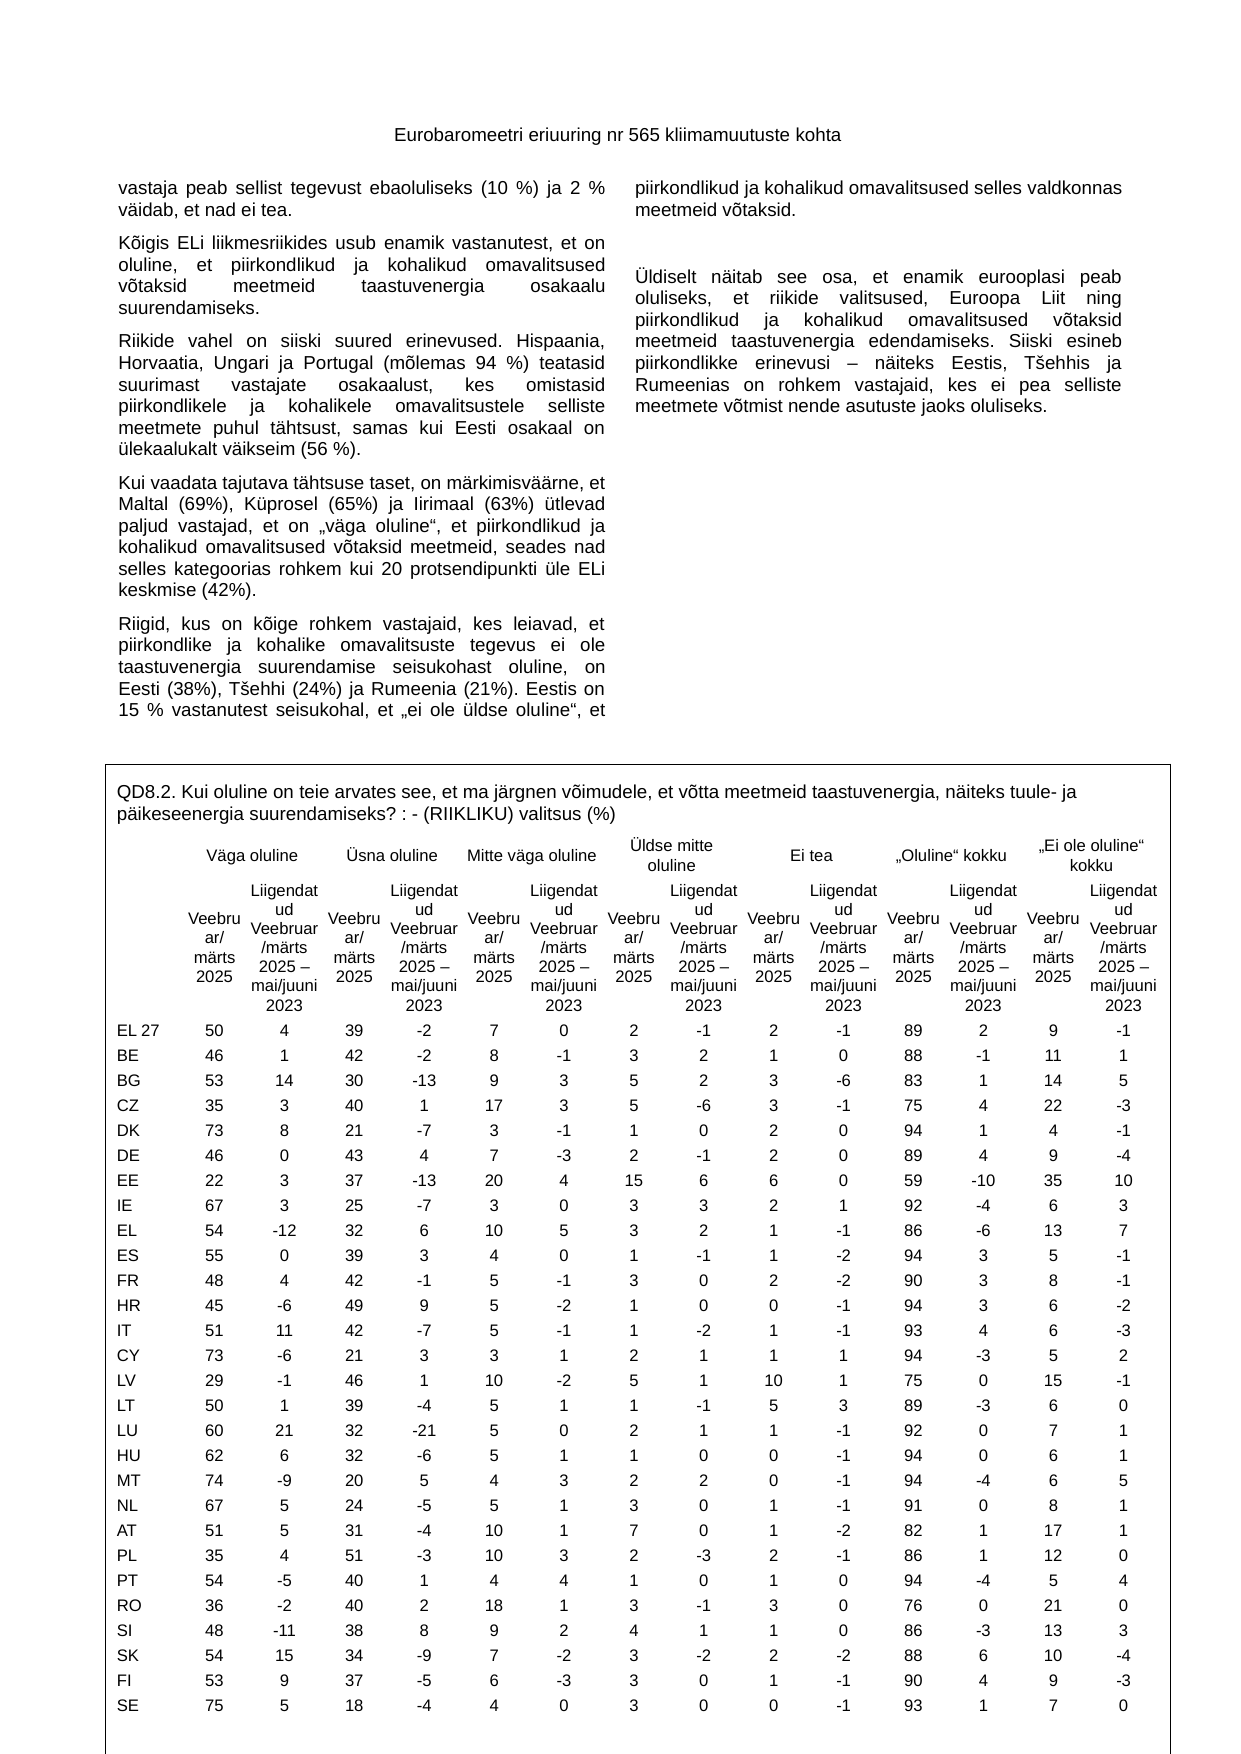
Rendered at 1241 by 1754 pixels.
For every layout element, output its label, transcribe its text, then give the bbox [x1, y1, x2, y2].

table_cell 6 [666, 1168, 741, 1192]
table_cell 36 [182, 1593, 246, 1617]
table_cell -3 [1085, 1318, 1161, 1342]
table_cell -1 [666, 1243, 741, 1267]
table_cell 0 [666, 1518, 741, 1542]
table_cell -5 [386, 1668, 462, 1692]
table_cell -4 [386, 1518, 462, 1542]
table_cell 2 [741, 1643, 806, 1667]
table_cell 51 [322, 1543, 386, 1567]
table_cell EE [114, 1168, 182, 1192]
table_cell 34 [322, 1643, 386, 1667]
table_cell 1 [806, 1368, 881, 1392]
table_cell 2 [666, 1468, 741, 1492]
table_cell 0 [945, 1493, 1021, 1517]
table_cell Liigendatud Veebruar/märts 2025 – mai/juuni 2023 [386, 878, 462, 1017]
table_cell Üldse mitte oluline [602, 833, 741, 877]
table_cell 2 [602, 1018, 666, 1042]
table_cell Veebruar/märts 2025 [741, 878, 806, 1017]
table_header QD8.2. Kui oluline on teie arvates see, et ma järgnen võimudele, et võtta meetmeid taastuvenergia, näiteks tuule- ja päikeseenergia suurendamiseks? : - (RIIKLIKU) valitsus (%) [114, 773, 1161, 833]
table_cell -3 [1085, 1093, 1161, 1117]
table_cell -3 [526, 1668, 602, 1692]
table_cell 4 [462, 1243, 526, 1267]
table_cell SI [114, 1618, 182, 1642]
table_cell BE [114, 1043, 182, 1067]
text Riigid, kus on kõige rohkem vastajaid, kes leiavad, et piirkondlike ja kohalike omavalitsuste tegevus ei ole taastuvenergia suurendamise seisukohast oluline, on Eesti (38%), Tšehhi (24%) ja Rumeenia (21%). Eestis on 15 % vastanutest seisukohal, et „ei ole üldse oluline“, et [118, 613, 605, 721]
table_cell 1 [602, 1393, 666, 1417]
table_cell 1 [526, 1518, 602, 1542]
table_cell 10 [462, 1368, 526, 1392]
table_cell DE [114, 1143, 182, 1167]
table_cell 4 [1085, 1568, 1161, 1592]
table_cell 9 [246, 1668, 322, 1692]
text Kõigis ELi liikmesriikides usub enamik vastanutest, et on oluline, et piirkondlikud ja kohalikud omavalitsused võtaksid meetmeid taastuvenergia osakaalu suurendamiseks. [118, 232, 605, 318]
table_cell 54 [182, 1218, 246, 1242]
table_cell 2 [741, 1018, 806, 1042]
table_cell 0 [666, 1568, 741, 1592]
table_cell -6 [246, 1293, 322, 1317]
table_cell 48 [182, 1268, 246, 1292]
table_cell 7 [602, 1518, 666, 1542]
table_cell CY [114, 1343, 182, 1367]
table_cell 7 [462, 1018, 526, 1042]
table_cell 94 [881, 1568, 945, 1592]
table_cell -13 [386, 1068, 462, 1092]
table_cell 5 [462, 1418, 526, 1442]
table_cell 21 [322, 1343, 386, 1367]
table_cell 1 [666, 1418, 741, 1442]
table_cell 0 [246, 1243, 322, 1267]
table_cell IT [114, 1318, 182, 1342]
table_cell -1 [806, 1443, 881, 1467]
table_cell 0 [741, 1693, 806, 1717]
table_cell 0 [666, 1293, 741, 1317]
table_cell -1 [1085, 1118, 1161, 1142]
table_cell 6 [1021, 1443, 1085, 1467]
table_cell 2 [602, 1543, 666, 1567]
table_cell SK [114, 1643, 182, 1667]
table_cell 51 [182, 1518, 246, 1542]
table_cell 3 [602, 1643, 666, 1667]
table_cell -1 [666, 1593, 741, 1617]
table_cell FI [114, 1668, 182, 1692]
text Üldiselt näitab see osa, et enamik eurooplasi peab oluliseks, et riikide valitsused, Euroopa Liit ning piirkondlikud ja kohalikud omavalitsused võtaksid meetmeid taastuvenergia edendamiseks. Siiski esineb piirkondlikke erinevusi – näiteks Eestis, Tšehhis ja Rumeenias on rohkem vastajaid, kes ei pea selliste meetmete võtmist nende asutuste jaoks oluliseks. [635, 266, 1122, 416]
table_cell 1 [741, 1418, 806, 1442]
table_cell -2 [806, 1268, 881, 1292]
table_cell 1 [945, 1518, 1021, 1542]
table_cell 9 [462, 1618, 526, 1642]
table_cell 3 [602, 1693, 666, 1717]
table_cell 5 [462, 1293, 526, 1317]
table_cell 2 [386, 1593, 462, 1617]
table_cell 42 [322, 1043, 386, 1067]
table_cell 1 [741, 1218, 806, 1242]
table_cell 6 [462, 1668, 526, 1692]
text [106, 765, 1170, 1754]
table_cell 1 [945, 1693, 1021, 1717]
table_cell 12 [1021, 1543, 1085, 1567]
table_cell 3 [602, 1593, 666, 1617]
table_cell 3 [602, 1268, 666, 1292]
table_cell 3 [602, 1193, 666, 1217]
table_cell 4 [462, 1468, 526, 1492]
table_cell 1 [526, 1593, 602, 1617]
table_cell 0 [526, 1693, 602, 1717]
table_cell 5 [1085, 1468, 1161, 1492]
table_cell 94 [881, 1243, 945, 1267]
table_cell 83 [881, 1068, 945, 1092]
table_cell -1 [666, 1143, 741, 1167]
table_cell 60 [182, 1418, 246, 1442]
table_cell 73 [182, 1118, 246, 1142]
table_cell 3 [602, 1043, 666, 1067]
table_cell 1 [806, 1343, 881, 1367]
table_cell 5 [246, 1518, 322, 1542]
text vastaja peab sellist tegevust ebaoluliseks (10 %) ja 2 % väidab, et nad ei tea. [118, 177, 605, 220]
table_cell 1 [741, 1493, 806, 1517]
table_cell -3 [1085, 1668, 1161, 1692]
table_cell 75 [182, 1693, 246, 1717]
table_cell 5 [602, 1068, 666, 1092]
table_cell 6 [386, 1218, 462, 1242]
table_cell 17 [1021, 1518, 1085, 1542]
table_cell [114, 833, 182, 877]
table_cell -6 [666, 1093, 741, 1117]
table_cell 62 [182, 1443, 246, 1467]
table_cell 89 [881, 1393, 945, 1417]
table_cell 49 [322, 1293, 386, 1317]
table_cell 10 [462, 1543, 526, 1567]
table_cell -3 [526, 1143, 602, 1167]
table_cell 48 [182, 1618, 246, 1642]
table_cell -1 [806, 1668, 881, 1692]
table_cell 1 [526, 1343, 602, 1367]
table_cell PL [114, 1543, 182, 1567]
table_cell 37 [322, 1168, 386, 1192]
table_cell Veebruar/märts 2025 [462, 878, 526, 1017]
table_cell 86 [881, 1218, 945, 1242]
table_cell -4 [1085, 1143, 1161, 1167]
table_cell 0 [666, 1493, 741, 1517]
table_cell 17 [462, 1093, 526, 1117]
table_cell 6 [1021, 1318, 1085, 1342]
table_cell HR [114, 1293, 182, 1317]
table_cell 3 [741, 1593, 806, 1617]
table_cell LV [114, 1368, 182, 1392]
table_cell 0 [526, 1193, 602, 1217]
table_cell 3 [246, 1168, 322, 1192]
table_cell -1 [806, 1468, 881, 1492]
table_cell 2 [1085, 1343, 1161, 1367]
table_cell 1 [741, 1568, 806, 1592]
table_cell 2 [666, 1218, 741, 1242]
text Kui vaadata tajutava tähtsuse taset, on märkimisväärne, et Maltal (69%), Küprosel (65%) ja Iirimaal (63%) ütlevad paljud vastajad, et on „väga oluline“, et piirkondlikud ja kohalikud omavalitsused võtaksid meetmeid, seades nad selles kategoorias rohkem kui 20 protsendipunkti üle ELi keskmise (42%). [118, 471, 605, 601]
table_cell 22 [182, 1168, 246, 1192]
table_cell 0 [945, 1593, 1021, 1617]
table_cell 2 [602, 1143, 666, 1167]
table_cell 1 [945, 1118, 1021, 1142]
table_cell 1 [741, 1318, 806, 1342]
table_cell 4 [526, 1168, 602, 1192]
table_cell 43 [322, 1143, 386, 1167]
table_cell 3 [1085, 1193, 1161, 1217]
table_cell 4 [945, 1143, 1021, 1167]
table_cell 5 [602, 1368, 666, 1392]
table_cell -4 [386, 1693, 462, 1717]
table_cell 0 [666, 1668, 741, 1692]
table_cell 46 [322, 1368, 386, 1392]
table_cell 1 [666, 1368, 741, 1392]
table_cell 3 [741, 1068, 806, 1092]
table_cell 4 [462, 1693, 526, 1717]
table_cell 5 [602, 1093, 666, 1117]
table_cell -1 [526, 1043, 602, 1067]
table_cell 1 [1085, 1443, 1161, 1467]
table_cell 5 [246, 1493, 322, 1517]
table_cell 1 [386, 1568, 462, 1592]
table_cell 6 [945, 1643, 1021, 1667]
table_cell 9 [386, 1293, 462, 1317]
table_cell 0 [806, 1618, 881, 1642]
table_cell 5 [1021, 1243, 1085, 1267]
table_cell 6 [1021, 1293, 1085, 1317]
table_cell 1 [1085, 1493, 1161, 1517]
table_cell LT [114, 1393, 182, 1417]
table_cell 75 [881, 1093, 945, 1117]
table_cell 0 [526, 1018, 602, 1042]
table_cell -1 [806, 1093, 881, 1117]
table_cell 5 [462, 1318, 526, 1342]
table_cell -2 [386, 1043, 462, 1067]
table_cell „Ei ole oluline“ kokku [1021, 833, 1161, 877]
table_cell 2 [526, 1618, 602, 1642]
table_cell 5 [462, 1493, 526, 1517]
table_cell -1 [806, 1543, 881, 1567]
table_cell 5 [526, 1218, 602, 1242]
table_cell -5 [386, 1493, 462, 1517]
table_cell -1 [1085, 1368, 1161, 1392]
table_cell 51 [182, 1318, 246, 1342]
table_cell 6 [741, 1168, 806, 1192]
table_cell 88 [881, 1043, 945, 1067]
table_cell 93 [881, 1693, 945, 1717]
table_cell 4 [945, 1093, 1021, 1117]
table_cell 3 [602, 1218, 666, 1242]
table_cell 1 [526, 1443, 602, 1467]
table_cell 29 [182, 1368, 246, 1392]
table_cell 3 [246, 1193, 322, 1217]
table_cell 1 [1085, 1518, 1161, 1542]
table_cell 1 [741, 1243, 806, 1267]
table_cell 0 [945, 1443, 1021, 1467]
table_cell 3 [246, 1093, 322, 1117]
table_cell 8 [246, 1118, 322, 1142]
table_cell Veebruar/märts 2025 [322, 878, 386, 1017]
table_cell EL 27 [114, 1018, 182, 1042]
table_cell -13 [386, 1168, 462, 1192]
table_cell 1 [1085, 1418, 1161, 1442]
table_cell 94 [881, 1468, 945, 1492]
table_cell 13 [1021, 1218, 1085, 1242]
table_cell 1 [1085, 1043, 1161, 1067]
table_cell -1 [666, 1393, 741, 1417]
table_cell 54 [182, 1568, 246, 1592]
table_cell -2 [526, 1368, 602, 1392]
table_cell 15 [602, 1168, 666, 1192]
table_cell 4 [945, 1318, 1021, 1342]
table_cell Liigendatud Veebruar/märts 2025 – mai/juuni 2023 [945, 878, 1021, 1017]
table_cell 3 [945, 1293, 1021, 1317]
table_cell 3 [526, 1543, 602, 1567]
table_cell Liigendatud Veebruar/märts 2025 – mai/juuni 2023 [806, 878, 881, 1017]
table_cell 0 [1085, 1593, 1161, 1617]
table_cell 11 [246, 1318, 322, 1342]
table_cell -2 [666, 1318, 741, 1342]
table_cell -1 [806, 1018, 881, 1042]
table_cell 4 [602, 1618, 666, 1642]
text Riikide vahel on siiski suured erinevused. Hispaania, Horvaatia, Ungari ja Portugal (mõlemas 94 %) teatasid suurimast vastajate osakaalust, kes omistasid piirkondlikele ja kohalikele omavalitsustele selliste meetmete puhul tähtsust, samas kui Eesti osakaal on ülekaalukalt väikseim (56 %). [118, 330, 605, 459]
table_cell 7 [462, 1643, 526, 1667]
table_cell -1 [945, 1043, 1021, 1067]
table_cell 0 [1085, 1393, 1161, 1417]
table_cell -4 [945, 1468, 1021, 1492]
table_cell 2 [741, 1268, 806, 1292]
table_cell AT [114, 1518, 182, 1542]
table_cell 7 [1021, 1418, 1085, 1442]
table_cell 93 [881, 1318, 945, 1342]
table_cell IE [114, 1193, 182, 1217]
table_cell BG [114, 1068, 182, 1092]
table_cell -12 [246, 1218, 322, 1242]
table_cell 3 [386, 1343, 462, 1367]
table_cell 1 [741, 1668, 806, 1692]
table_cell 0 [806, 1118, 881, 1142]
table_cell ES [114, 1243, 182, 1267]
table_cell -1 [1085, 1018, 1161, 1042]
table_cell 50 [182, 1018, 246, 1042]
table_cell -11 [246, 1618, 322, 1642]
table_cell 1 [666, 1343, 741, 1367]
table_cell -4 [1085, 1643, 1161, 1667]
table_cell 4 [462, 1568, 526, 1592]
table_cell HU [114, 1443, 182, 1467]
table_cell 1 [741, 1043, 806, 1067]
table_cell 3 [741, 1093, 806, 1117]
table_cell 24 [322, 1493, 386, 1517]
table_cell -2 [666, 1643, 741, 1667]
table_cell PT [114, 1568, 182, 1592]
table_cell 3 [602, 1493, 666, 1517]
table_cell -1 [806, 1218, 881, 1242]
table_cell 86 [881, 1618, 945, 1642]
table_cell 40 [322, 1568, 386, 1592]
table_cell 2 [741, 1193, 806, 1217]
table_cell 35 [182, 1543, 246, 1567]
table_cell 5 [462, 1268, 526, 1292]
table_cell 39 [322, 1018, 386, 1042]
table_cell 1 [741, 1618, 806, 1642]
table_cell -1 [806, 1293, 881, 1317]
table_cell -7 [386, 1193, 462, 1217]
table_cell 0 [806, 1168, 881, 1192]
table_cell 1 [806, 1193, 881, 1217]
table_cell 3 [526, 1468, 602, 1492]
table_cell -2 [806, 1643, 881, 1667]
table_cell 94 [881, 1443, 945, 1467]
table_cell 0 [806, 1568, 881, 1592]
table_cell 21 [322, 1118, 386, 1142]
table_cell 21 [246, 1418, 322, 1442]
table_cell 7 [1085, 1218, 1161, 1242]
table_cell 39 [322, 1393, 386, 1417]
table_cell -2 [246, 1593, 322, 1617]
table_cell Liigendatud Veebruar/märts 2025 – mai/juuni 2023 [1085, 878, 1161, 1017]
table_cell -6 [246, 1343, 322, 1367]
table_cell 25 [322, 1193, 386, 1217]
table_cell 8 [462, 1043, 526, 1067]
table_cell 22 [1021, 1093, 1085, 1117]
table_cell -6 [806, 1068, 881, 1092]
table_cell 13 [1021, 1618, 1085, 1642]
table_cell 20 [462, 1168, 526, 1192]
table_cell 9 [1021, 1668, 1085, 1692]
table_cell 8 [1021, 1268, 1085, 1292]
table_cell 4 [246, 1268, 322, 1292]
table_cell 90 [881, 1668, 945, 1692]
table_cell 1 [246, 1043, 322, 1067]
table_cell 1 [602, 1293, 666, 1317]
table_cell 0 [666, 1268, 741, 1292]
table_cell 94 [881, 1118, 945, 1142]
table_cell 1 [602, 1118, 666, 1142]
table_cell 4 [526, 1568, 602, 1592]
table_cell 1 [386, 1368, 462, 1392]
table_cell 40 [322, 1593, 386, 1617]
table_cell 2 [602, 1468, 666, 1492]
table_cell 0 [741, 1443, 806, 1467]
table_cell Ei tea [741, 833, 881, 877]
table_cell 32 [322, 1443, 386, 1467]
table_cell -3 [386, 1543, 462, 1567]
table_cell 1 [602, 1243, 666, 1267]
table_cell 10 [741, 1368, 806, 1392]
table_cell 0 [526, 1418, 602, 1442]
table_cell -2 [806, 1243, 881, 1267]
table_cell 10 [1021, 1643, 1085, 1667]
table_cell 21 [1021, 1593, 1085, 1617]
table_cell 32 [322, 1418, 386, 1442]
table_cell 89 [881, 1143, 945, 1167]
table_cell 5 [1085, 1068, 1161, 1092]
table_cell 0 [666, 1443, 741, 1467]
table_cell 91 [881, 1493, 945, 1517]
table_cell 1 [741, 1343, 806, 1367]
table_cell 5 [246, 1693, 322, 1717]
table_cell 3 [462, 1343, 526, 1367]
table_cell 2 [945, 1018, 1021, 1042]
table_cell 6 [1021, 1193, 1085, 1217]
table_cell 30 [322, 1068, 386, 1092]
table_cell 86 [881, 1543, 945, 1567]
table_cell 76 [881, 1593, 945, 1617]
table_cell 32 [322, 1218, 386, 1242]
table_cell Veebruar/märts 2025 [182, 878, 246, 1017]
table_cell -9 [246, 1468, 322, 1492]
table_cell 46 [182, 1143, 246, 1167]
table_cell Mitte väga oluline [462, 833, 602, 877]
table_cell SE [114, 1693, 182, 1717]
table_cell 0 [741, 1293, 806, 1317]
table_cell 45 [182, 1293, 246, 1317]
table_cell -4 [945, 1193, 1021, 1217]
table_cell 0 [945, 1418, 1021, 1442]
table_cell 0 [526, 1243, 602, 1267]
table_cell 11 [1021, 1043, 1085, 1067]
table_cell -1 [666, 1018, 741, 1042]
table_cell 3 [526, 1093, 602, 1117]
text piirkondlikud ja kohalikud omavalitsused selles valdkonnas meetmeid võtaksid. [635, 177, 1122, 220]
table_cell 3 [526, 1068, 602, 1092]
table_cell 0 [246, 1143, 322, 1167]
table_cell RO [114, 1593, 182, 1617]
table_cell 2 [666, 1068, 741, 1092]
table_cell 3 [666, 1193, 741, 1217]
table_cell -9 [386, 1643, 462, 1667]
table_cell -2 [1085, 1293, 1161, 1317]
table_cell 37 [322, 1668, 386, 1692]
table_cell 6 [1021, 1393, 1085, 1417]
table_cell 18 [322, 1693, 386, 1717]
table_cell 10 [462, 1518, 526, 1542]
table_cell 15 [246, 1643, 322, 1667]
table_cell -1 [806, 1493, 881, 1517]
table_cell 4 [246, 1543, 322, 1567]
table_cell 82 [881, 1518, 945, 1542]
table_cell 50 [182, 1393, 246, 1417]
table_cell -1 [1085, 1268, 1161, 1292]
table_cell 2 [741, 1118, 806, 1142]
table_cell 15 [1021, 1368, 1085, 1392]
table_cell 6 [246, 1443, 322, 1467]
table_cell 5 [1021, 1568, 1085, 1592]
table_cell Liigendatud Veebruar/märts 2025 – mai/juuni 2023 [526, 878, 602, 1017]
table_cell 1 [386, 1093, 462, 1117]
table_cell 55 [182, 1243, 246, 1267]
table_cell 4 [246, 1018, 322, 1042]
table_cell 2 [741, 1543, 806, 1567]
table_cell -6 [386, 1443, 462, 1467]
table_cell 4 [386, 1143, 462, 1167]
table_cell 3 [462, 1193, 526, 1217]
table_cell 3 [462, 1118, 526, 1142]
table_cell -2 [806, 1518, 881, 1542]
table_cell 9 [1021, 1018, 1085, 1042]
table_cell FR [114, 1268, 182, 1292]
table_cell 8 [1021, 1493, 1085, 1517]
table_cell 40 [322, 1093, 386, 1117]
table_cell [114, 878, 182, 1017]
table_cell MT [114, 1468, 182, 1492]
table_cell 0 [1085, 1693, 1161, 1717]
table_cell 8 [386, 1618, 462, 1642]
table_cell 53 [182, 1068, 246, 1092]
table_cell 5 [741, 1393, 806, 1417]
table_cell 35 [1021, 1168, 1085, 1192]
table_cell 94 [881, 1293, 945, 1317]
table_cell NL [114, 1493, 182, 1517]
table_cell 89 [881, 1018, 945, 1042]
table_cell Üsna oluline [322, 833, 462, 877]
table_cell -4 [945, 1568, 1021, 1592]
table_cell 0 [741, 1468, 806, 1492]
table_cell 0 [806, 1043, 881, 1067]
table_cell 88 [881, 1643, 945, 1667]
table_cell LU [114, 1418, 182, 1442]
table_cell 3 [386, 1243, 462, 1267]
table_cell 1 [666, 1618, 741, 1642]
table_cell -1 [806, 1318, 881, 1342]
table_cell 3 [945, 1243, 1021, 1267]
table_cell 2 [741, 1143, 806, 1167]
table_cell 53 [182, 1668, 246, 1692]
table_cell 5 [462, 1443, 526, 1467]
table_cell 0 [1085, 1543, 1161, 1567]
table_cell 7 [1021, 1693, 1085, 1717]
table_cell 5 [386, 1468, 462, 1492]
table_cell -1 [246, 1368, 322, 1392]
table_cell Liigendatud Veebruar/märts 2025 – mai/juuni 2023 [666, 878, 741, 1017]
table_cell Liigendatud Veebruar/märts 2025 – mai/juuni 2023 [246, 878, 322, 1017]
table_cell 4 [945, 1668, 1021, 1692]
table_cell -3 [666, 1543, 741, 1567]
table_cell -1 [526, 1318, 602, 1342]
table_cell -7 [386, 1118, 462, 1142]
table_cell 67 [182, 1193, 246, 1217]
table_cell 1 [602, 1318, 666, 1342]
table_cell „Oluline“ kokku [881, 833, 1021, 877]
table_cell -2 [526, 1293, 602, 1317]
table_cell 92 [881, 1193, 945, 1217]
table_cell 3 [806, 1393, 881, 1417]
table_cell -1 [526, 1268, 602, 1292]
table_cell -3 [945, 1393, 1021, 1417]
table_cell 90 [881, 1268, 945, 1292]
table_cell -6 [945, 1218, 1021, 1242]
table_cell 1 [526, 1393, 602, 1417]
table_cell 20 [322, 1468, 386, 1492]
table_cell 1 [526, 1493, 602, 1517]
table_cell -5 [246, 1568, 322, 1592]
table_cell 42 [322, 1268, 386, 1292]
table_cell 2 [602, 1418, 666, 1442]
table_cell 5 [462, 1393, 526, 1417]
table_cell 38 [322, 1618, 386, 1642]
table_cell 46 [182, 1043, 246, 1067]
table_cell 5 [1021, 1343, 1085, 1367]
table_cell 54 [182, 1643, 246, 1667]
table_cell 9 [462, 1068, 526, 1092]
table_cell EL [114, 1218, 182, 1242]
table_cell 0 [945, 1368, 1021, 1392]
table_cell 35 [182, 1093, 246, 1117]
table_cell Veebruar/märts 2025 [881, 878, 945, 1017]
table_cell 1 [945, 1068, 1021, 1092]
table_cell 1 [602, 1568, 666, 1592]
table_cell 0 [666, 1118, 741, 1142]
table_cell 0 [806, 1143, 881, 1167]
table_cell 3 [1085, 1618, 1161, 1642]
table_cell 3 [945, 1268, 1021, 1292]
table_cell 9 [1021, 1143, 1085, 1167]
table_cell 75 [881, 1368, 945, 1392]
table_cell -1 [806, 1693, 881, 1717]
table_cell 94 [881, 1343, 945, 1367]
table_cell Väga oluline [182, 833, 322, 877]
table_cell -2 [386, 1018, 462, 1042]
table_cell 73 [182, 1343, 246, 1367]
table_cell 59 [881, 1168, 945, 1192]
table_cell 1 [741, 1518, 806, 1542]
table_cell 92 [881, 1418, 945, 1442]
table_cell 0 [806, 1593, 881, 1617]
table_cell -7 [386, 1318, 462, 1342]
table_cell 1 [246, 1393, 322, 1417]
table_cell 4 [1021, 1118, 1085, 1142]
table_cell CZ [114, 1093, 182, 1117]
table_cell 31 [322, 1518, 386, 1542]
table_cell -2 [526, 1643, 602, 1667]
table_cell -3 [945, 1343, 1021, 1367]
table_cell 18 [462, 1593, 526, 1617]
table_cell -1 [1085, 1243, 1161, 1267]
table_cell 6 [1021, 1468, 1085, 1492]
table_cell 2 [602, 1343, 666, 1367]
table_cell 3 [602, 1668, 666, 1692]
table_cell -10 [945, 1168, 1021, 1192]
table_cell -1 [806, 1418, 881, 1442]
table_cell -21 [386, 1418, 462, 1442]
table_cell 14 [1021, 1068, 1085, 1092]
table_cell 10 [462, 1218, 526, 1242]
table_cell Veebruar/märts 2025 [602, 878, 666, 1017]
table_cell 39 [322, 1243, 386, 1267]
table_cell 42 [322, 1318, 386, 1342]
table_cell -3 [945, 1618, 1021, 1642]
table_cell 10 [1085, 1168, 1161, 1192]
table_cell 0 [666, 1693, 741, 1717]
table_cell -1 [526, 1118, 602, 1142]
table_cell -4 [386, 1393, 462, 1417]
table_cell -1 [386, 1268, 462, 1292]
table_cell 74 [182, 1468, 246, 1492]
table_cell 7 [462, 1143, 526, 1167]
table_cell 14 [246, 1068, 322, 1092]
table_cell DK [114, 1118, 182, 1142]
table_cell 1 [945, 1543, 1021, 1567]
table_cell 67 [182, 1493, 246, 1517]
table_cell 1 [602, 1443, 666, 1467]
table_cell 2 [666, 1043, 741, 1067]
table_cell Veebruar/märts 2025 [1021, 878, 1085, 1017]
